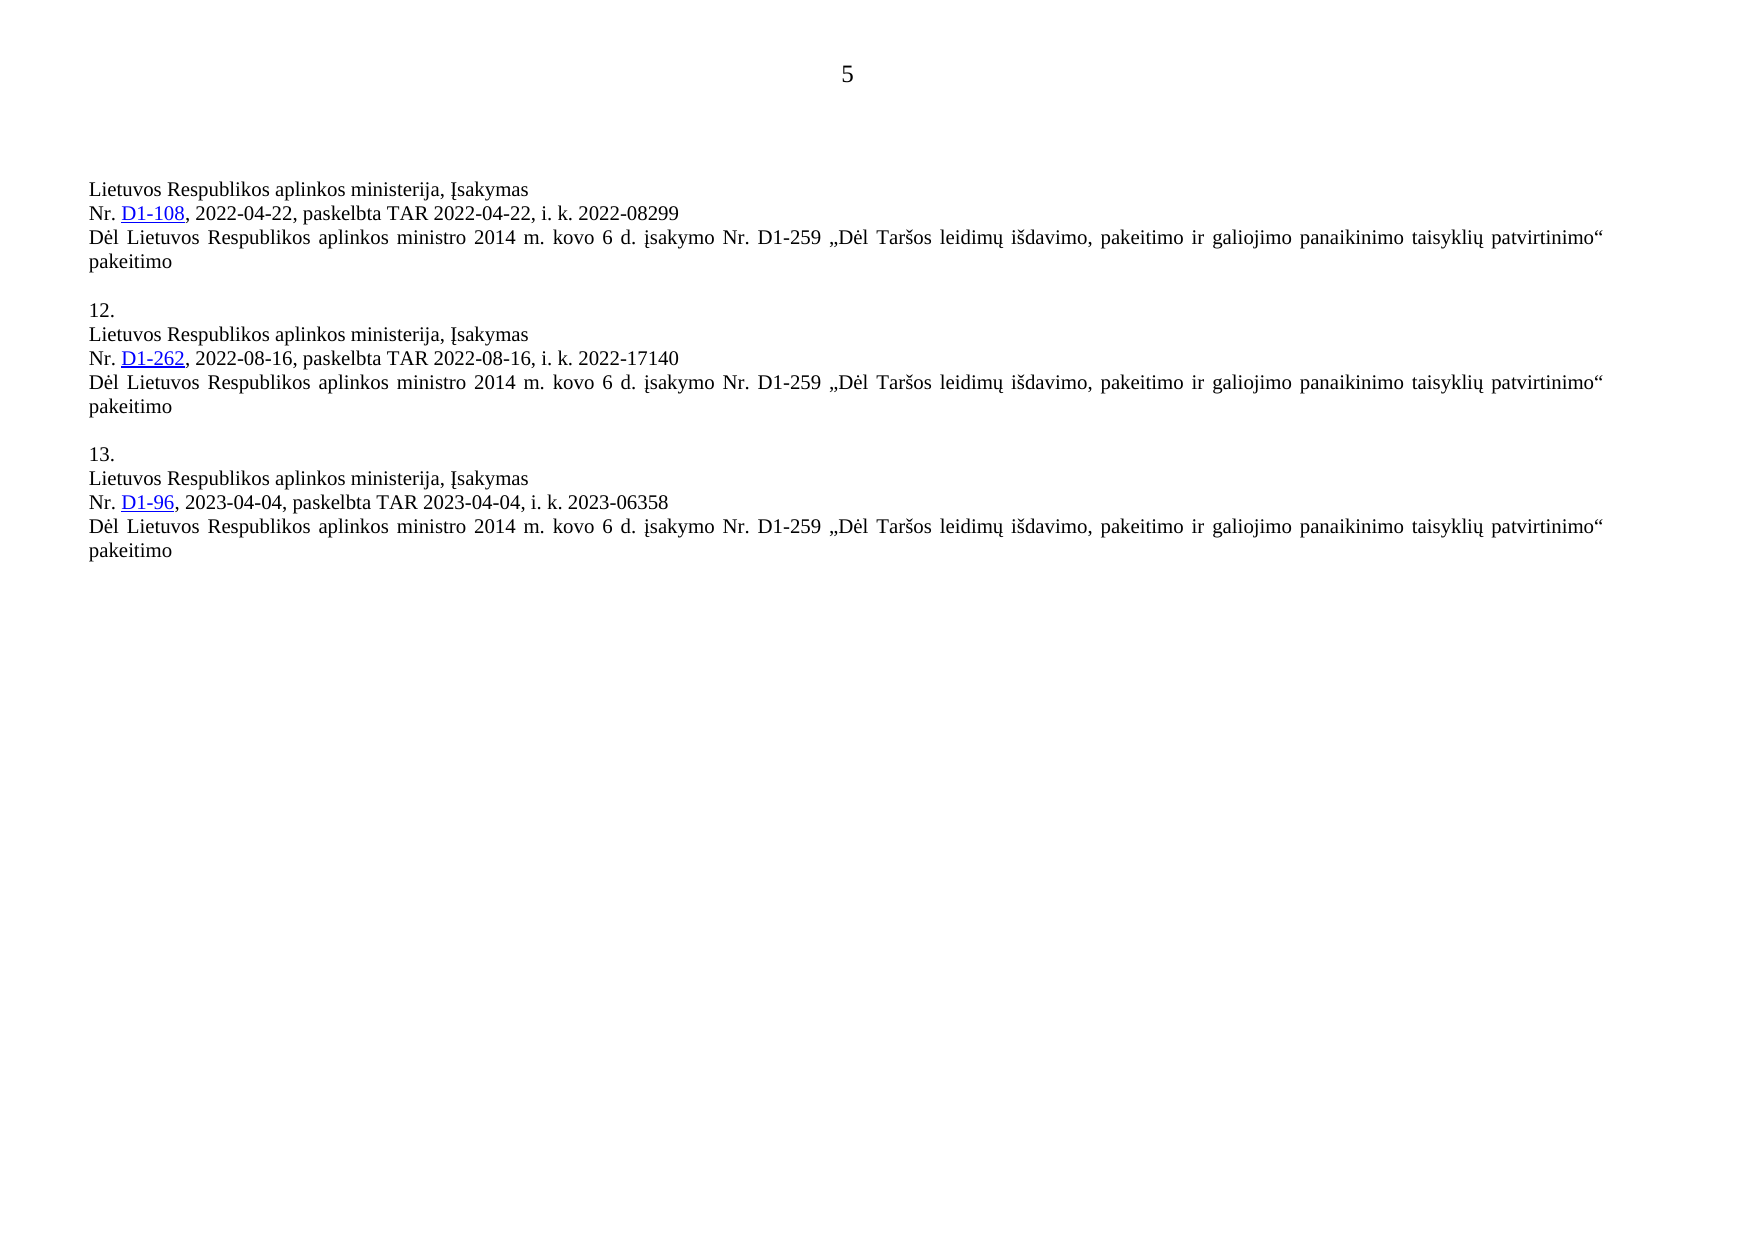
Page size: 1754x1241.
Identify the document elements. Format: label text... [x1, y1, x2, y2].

text Lietuvos Respublikos aplinkos ministerija, Įsakymas [89, 322, 1606, 346]
text 13. [89, 442, 1606, 466]
text Dėl Lietuvos Respublikos aplinkos ministro 2014 m. kovo 6 d. įsakymo Nr. D1-259 „Dėl Taršos leidimų išdavimo, pakeitimo ir galiojimo panaikinimo taisyklių patvirtinimo“ pakeitimo [89, 225, 1606, 273]
text Lietuvos Respublikos aplinkos ministerija, Įsakymas [89, 466, 1606, 490]
text Nr. D1-96, 2023-04-04, paskelbta TAR 2023-04-04, i. k. 2023-06358 [89, 490, 1606, 514]
text Dėl Lietuvos Respublikos aplinkos ministro 2014 m. kovo 6 d. įsakymo Nr. D1-259 „Dėl Taršos leidimų išdavimo, pakeitimo ir galiojimo panaikinimo taisyklių patvirtinimo“ pakeitimo [89, 514, 1606, 562]
text Nr. D1-108, 2022-04-22, paskelbta TAR 2022-04-22, i. k. 2022-08299 [89, 201, 1606, 225]
text 12. [89, 297, 1606, 322]
text Lietuvos Respublikos aplinkos ministerija, Įsakymas [89, 177, 1606, 201]
text Nr. D1-262, 2022-08-16, paskelbta TAR 2022-08-16, i. k. 2022-17140 [89, 346, 1606, 370]
text Dėl Lietuvos Respublikos aplinkos ministro 2014 m. kovo 6 d. įsakymo Nr. D1-259 „Dėl Taršos leidimų išdavimo, pakeitimo ir galiojimo panaikinimo taisyklių patvirtinimo“ pakeitimo [89, 370, 1606, 418]
